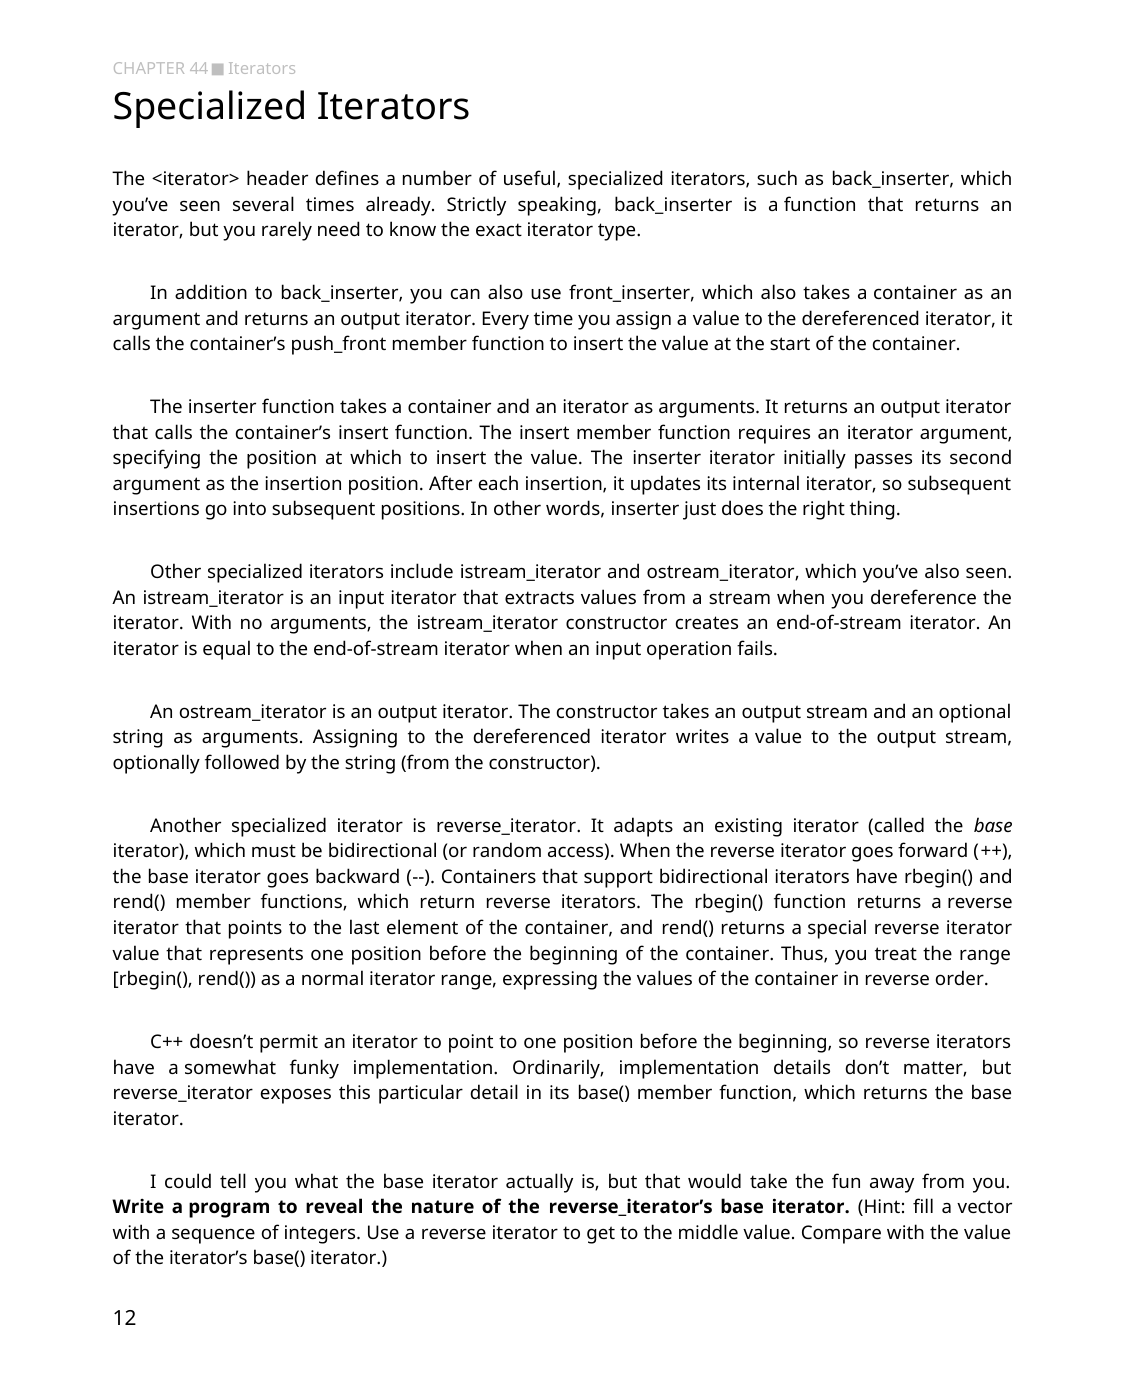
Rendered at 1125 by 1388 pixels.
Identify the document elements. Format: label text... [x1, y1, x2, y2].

text Other specialized iterators include istream_iterator and ostream_iterator, which you’ve also seen. An istream_iterator is an input iterator that extracts values from a stream when you dereference the iterator. With no arguments, the istream_iterator constructor creates an end-of-stream iterator. An iterator is equal to the end-of-stream iterator when an input operation fails. [112, 559, 1012, 661]
text In addition to back_inserter, you can also use front_inserter, which also takes a container as an argument and returns an output iterator. Every time you assign a value to the dereferenced iterator, it calls the container’s push_front member function to insert the value at the start of the container. [112, 279, 1012, 356]
text I could tell you what the base iterator actually is, but that would take the fun away from you. Write a program to reveal the nature of the reverse_iterator’s base iterator. (Hint: fill a vector with a sequence of integers. Use a reverse iterator to get to the middle value. Compare with the value of the iterator’s base() iterator.) [112, 1168, 1012, 1270]
text The <iterator> header defines a number of useful, specialized iterators, such as back_inserter, which you’ve seen several times already. Strictly speaking, back_inserter is a function that returns an iterator, but you rarely need to know the exact iterator type. [112, 165, 1012, 242]
subtitle Specialized Iterators [112, 79, 1012, 130]
text C++ doesn’t permit an iterator to point to one position before the beginning, so reverse iterators have a somewhat funky implementation. Ordinarily, implementation details don’t matter, but reverse_iterator exposes this particular detail in its base() member function, which returns the base iterator. [112, 1028, 1012, 1131]
text The inserter function takes a container and an iterator as arguments. It returns an output iterator that calls the container’s insert function. The insert member function requires an iterator argument, specifying the position at which to insert the value. The inserter iterator initially passes its second argument as the insertion position. After each insertion, it updates its internal iterator, so subsequent insertions go into subsequent positions. In other words, inserter just does the right thing. [112, 393, 1012, 521]
text Another specialized iterator is reverse_iterator. It adapts an existing iterator (called the base iterator), which must be bidirectional (or random access). When the reverse iterator goes forward (++), the base iterator goes backward (--). Containers that support bidirectional iterators have rbegin() and rend() member functions, which return reverse iterators. The rbegin() function returns a reverse iterator that points to the last element of the container, and rend() returns a special reverse iterator value that represents one position before the beginning of the container. Thus, you treat the range [rbegin(), rend()) as a normal iterator range, expressing the values of the container in reverse order. [112, 812, 1012, 991]
text An ostream_iterator is an output iterator. The constructor takes an output stream and an optional string as arguments. Assigning to the dereferenced iterator writes a value to the output stream, optionally followed by the string (from the constructor). [112, 698, 1012, 775]
